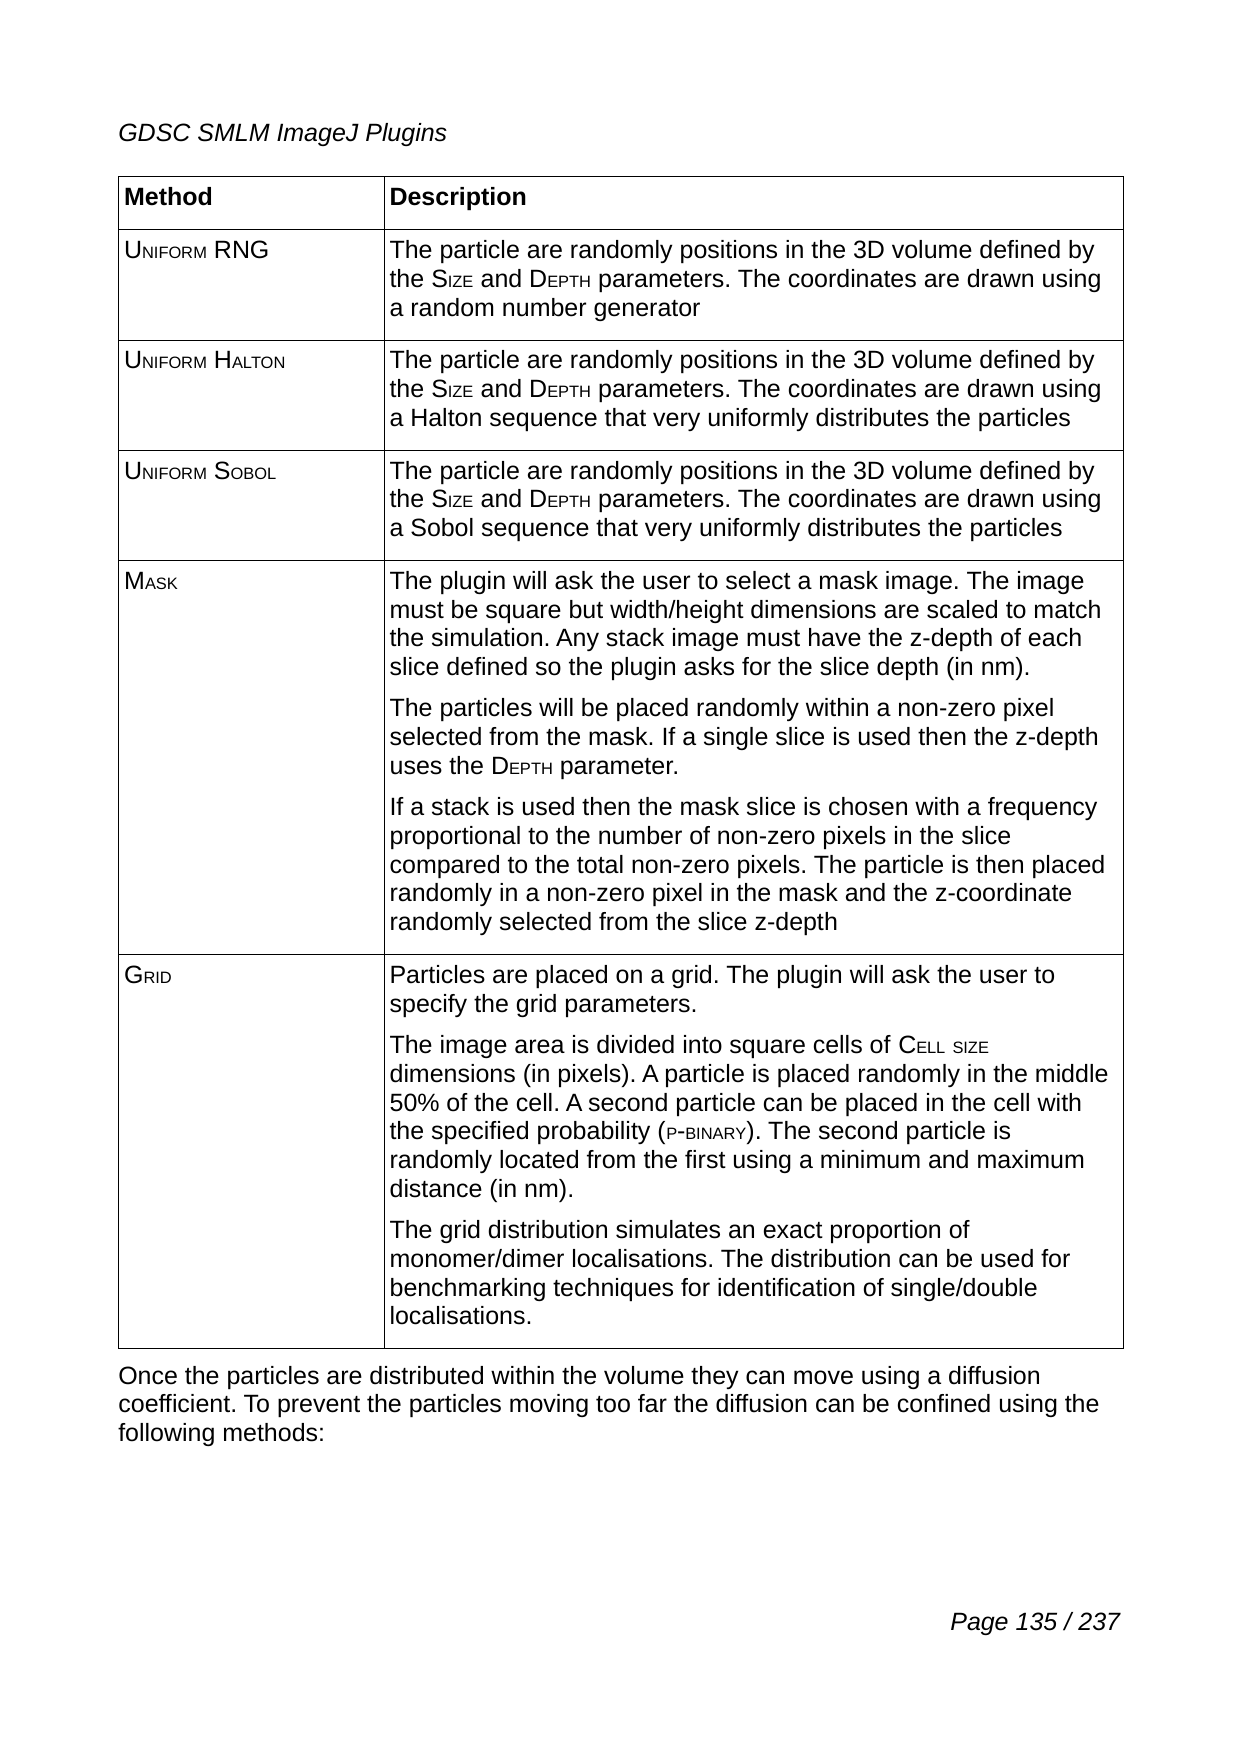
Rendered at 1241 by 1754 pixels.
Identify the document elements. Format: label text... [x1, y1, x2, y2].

text Once the particles are distributed within the volume they can move using a diffusion coefficient. To prevent the particles moving too far the diffusion can be confined using the following methods: [118, 1361, 1122, 1447]
table_header Method [119, 177, 384, 229]
table_cell Uniform Halton [119, 341, 384, 450]
table_cell Uniform RNG [119, 230, 384, 339]
table_cell Uniform Sobol [119, 451, 384, 560]
table_cell Grid [119, 955, 384, 1348]
table_cell The particle are randomly positions in the 3D volume defined by the Size and Depth parameters. The coordinates are drawn using a random number generator [385, 230, 1123, 339]
table_header Description [385, 177, 1123, 229]
table_cell Mask [119, 561, 384, 954]
table_cell Particles are placed on a grid. The plugin will ask the user to specify the grid parameters. The image area is divided into square cells of Cell size dimensions (in pixels). A particle is placed randomly in the middle 50% of the cell. A second particle can be placed in the cell with the specified probability (p-binary). The second particle is randomly located from the first using a minimum and maximum distance (in nm). The grid distribution simulates an exact proportion of monomer/dimer localisations. The distribution can be used for benchmarking techniques for identification of single/double localisations. [385, 955, 1123, 1348]
table_cell The particle are randomly positions in the 3D volume defined by the Size and Depth parameters. The coordinates are drawn using a Sobol sequence that very uniformly distributes the particles [385, 451, 1123, 560]
table_cell The particle are randomly positions in the 3D volume defined by the Size and Depth parameters. The coordinates are drawn using a Halton sequence that very uniformly distributes the particles [385, 341, 1123, 450]
table_cell The plugin will ask the user to select a mask image. The image must be square but width/height dimensions are scaled to match the simulation. Any stack image must have the z-depth of each slice defined so the plugin asks for the slice depth (in nm). The particles will be placed randomly within a non-zero pixel selected from the mask. If a single slice is used then the z-depth uses the Depth parameter. If a stack is used then the mask slice is chosen with a frequency proportional to the number of non-zero pixels in the slice compared to the total non-zero pixels. The particle is then placed randomly in a non-zero pixel in the mask and the z-coordinate randomly selected from the slice z-depth [385, 561, 1123, 954]
